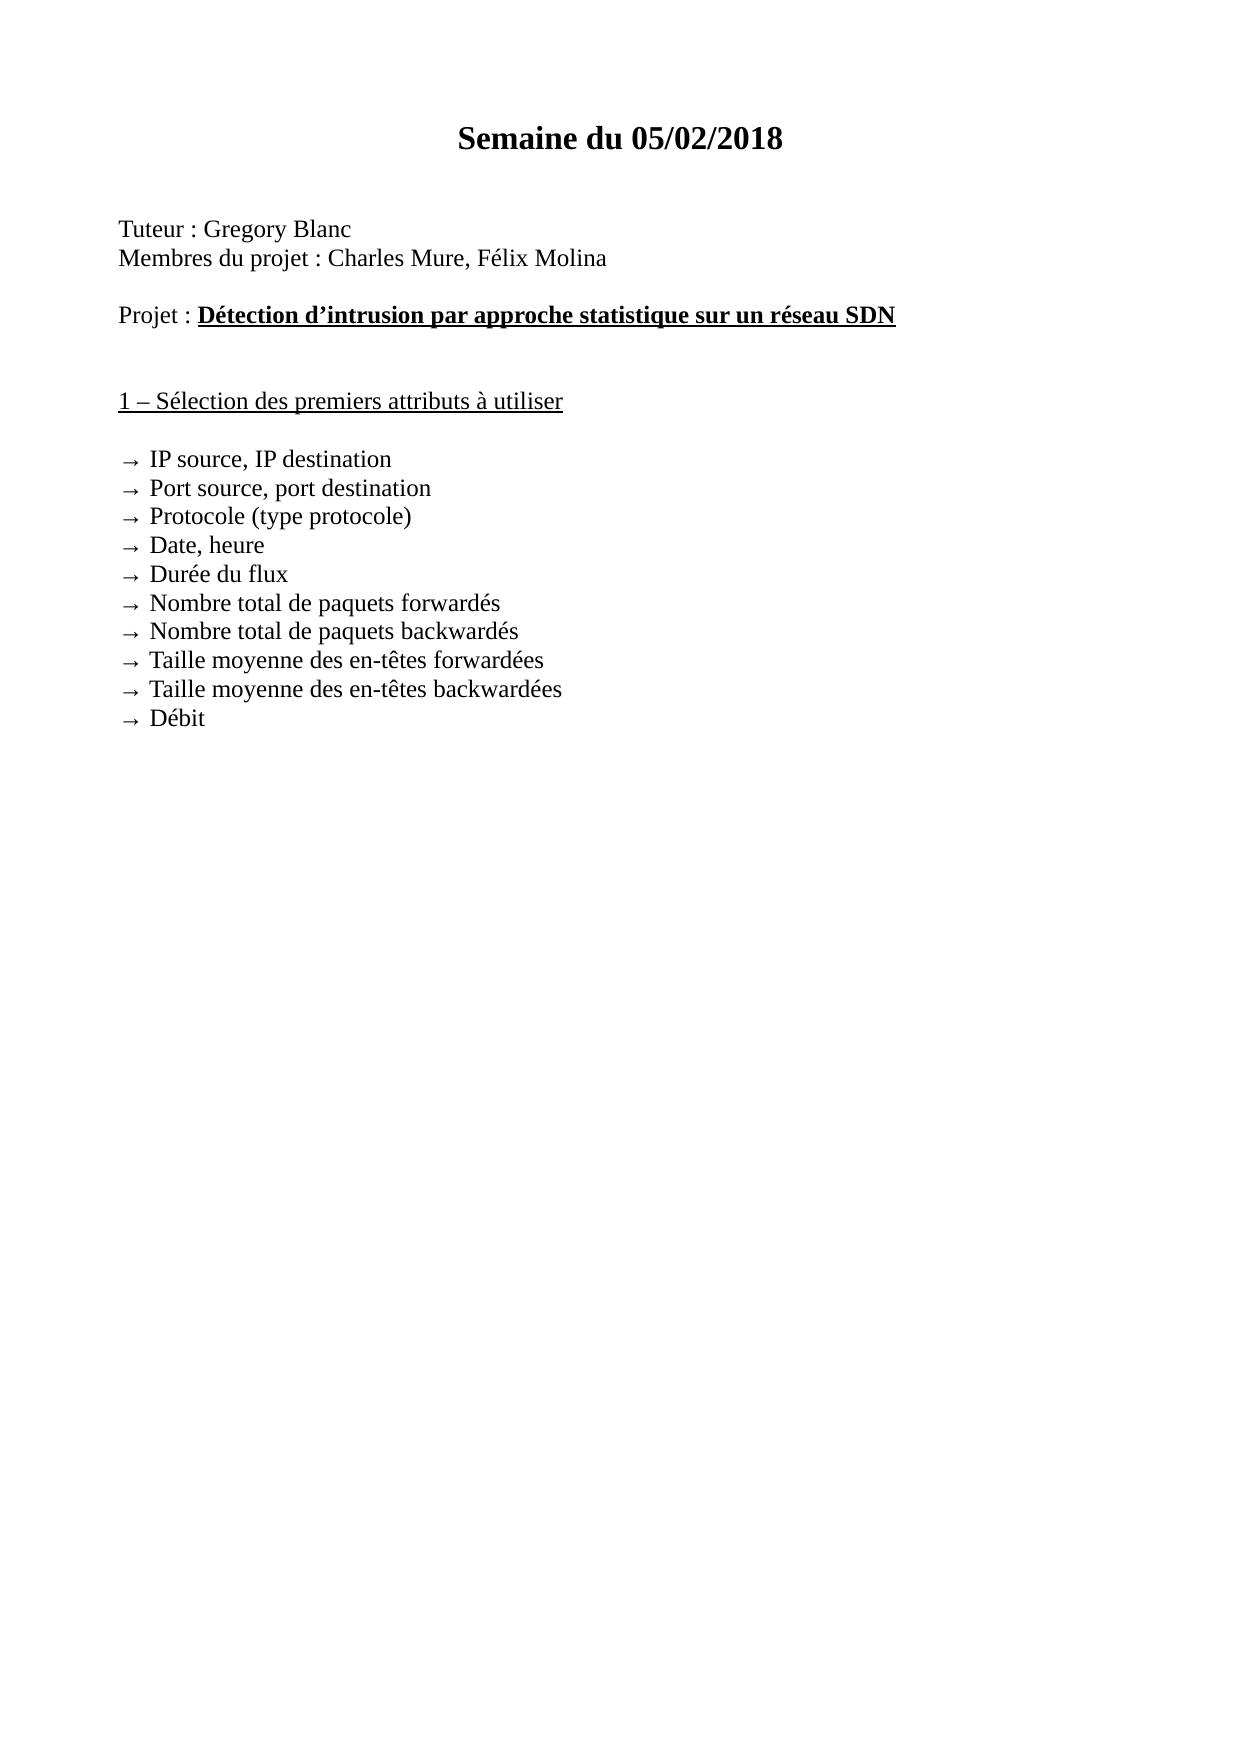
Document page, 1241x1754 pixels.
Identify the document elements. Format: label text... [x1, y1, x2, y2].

text Tuteur : Gregory Blanc [118, 214, 1122, 243]
text → Taille moyenne des en-têtes backwardées [118, 674, 1122, 703]
text → Port source, port destination [118, 473, 1122, 501]
text Membres du projet : Charles Mure, Félix Molina [118, 243, 1122, 271]
text → Protocole (type protocole) [118, 501, 1122, 530]
text 1 – Sélection des premiers attributs à utiliser [118, 386, 1122, 415]
text Projet : Détection d’intrusion par approche statistique sur un réseau SDN [118, 300, 1122, 329]
text → Débit [118, 703, 1122, 731]
text → Date, heure [118, 530, 1122, 559]
text Semaine du 05/02/2018 [118, 118, 1122, 156]
text → IP source, IP destination [118, 444, 1122, 473]
text → Durée du flux [118, 559, 1122, 588]
text → Taille moyenne des en-têtes forwardées [118, 645, 1122, 674]
text → Nombre total de paquets forwardés [118, 588, 1122, 616]
text → Nombre total de paquets backwardés [118, 616, 1122, 645]
